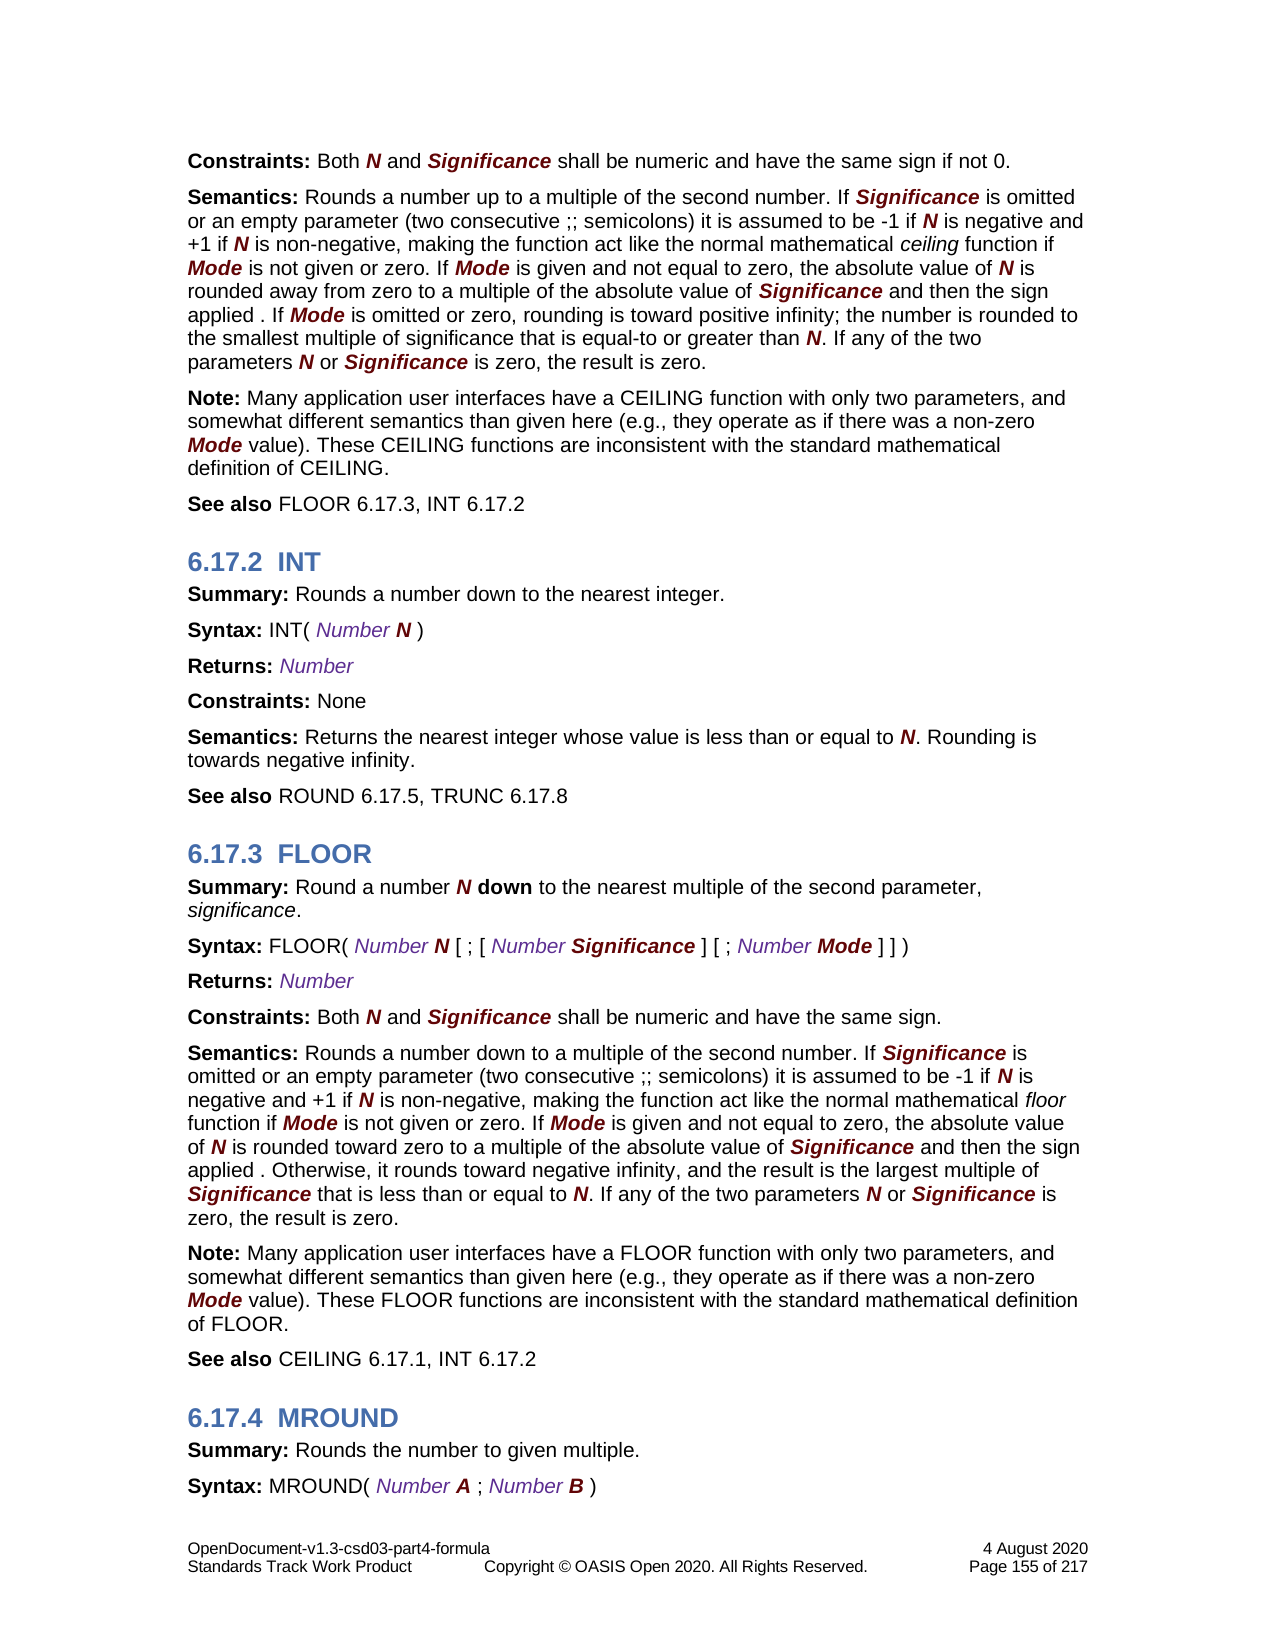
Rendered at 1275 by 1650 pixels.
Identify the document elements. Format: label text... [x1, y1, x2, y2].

text Summary: Rounds a number down to the nearest integer. [187, 583, 1088, 606]
text Semantics: Rounds a number up to a multiple of the second number. If Significance is omitted or an empty parameter (two consecutive ;; semicolons) it is assumed to be -1 if N is negative and +1 if N is non-negative, making the function act like the normal mathematical ceiling function if Mode is not given or zero. If Mode is given and not equal to zero, the absolute value of N is rounded away from zero to a multiple of the absolute value of Significance and then the sign applied . If Mode is omitted or zero, rounding is toward positive infinity; the number is rounded to the smallest multiple of significance that is equal-to or greater than N. If any of the two parameters N or Significance is zero, the result is zero. [187, 186, 1088, 374]
text Semantics: Returns the nearest integer whose value is less than or equal to N. Rounding is towards negative infinity. [187, 725, 1088, 772]
text Note: Many application user interfaces have a CEILING function with only two parameters, and somewhat different semantics than given here (e.g., they operate as if there was a non-zero Mode value). These CEILING functions are inconsistent with the standard mathematical definition of CEILING. [187, 386, 1088, 480]
text Syntax: INT( Number N ) [187, 618, 1088, 642]
text See also FLOOR 6.17.3, INT 6.17.2 [187, 492, 1088, 516]
text Note: Many application user interfaces have a FLOOR function with only two parameters, and somewhat different semantics than given here (e.g., they operate as if there was a non-zero Mode value). These FLOOR functions are inconsistent with the standard mathematical definition of FLOOR. [187, 1242, 1088, 1336]
text Constraints: None [187, 690, 1088, 713]
text Semantics: Rounds a number down to a multiple of the second number. If Significance is omitted or an empty parameter (two consecutive ;; semicolons) it is assumed to be -1 if N is negative and +1 if N is non-negative, making the function act like the normal mathematical floor function if Mode is not given or zero. If Mode is given and not equal to zero, the absolute value of N is rounded toward zero to a multiple of the absolute value of Significance and then the sign applied . Otherwise, it rounds toward negative infinity, and the result is the largest multiple of Significance that is less than or equal to N. If any of the two parameters N or Significance is zero, the result is zero. [187, 1041, 1088, 1229]
text Summary: Round a number N down to the nearest multiple of the second parameter, significance. [187, 875, 1088, 922]
text Returns: Number [187, 654, 1088, 678]
text See also ROUND 6.17.5, TRUNC 6.17.8 [187, 784, 1088, 808]
text See also CEILING 6.17.1, INT 6.17.2 [187, 1348, 1088, 1371]
text Constraints: Both N and Significance shall be numeric and have the same sign. [187, 1006, 1088, 1029]
subtitle FLOOR [187, 839, 1088, 869]
subtitle INT [187, 547, 1088, 577]
text Syntax: MROUND( Number A ; Number B ) [187, 1474, 1088, 1498]
subtitle MROUND [187, 1402, 1088, 1432]
text Syntax: FLOOR( Number N [ ; [ Number Significance ] [ ; Number Mode ] ] ) [187, 934, 1088, 958]
text Summary: Rounds the number to given multiple. [187, 1438, 1088, 1462]
text Constraints: Both N and Significance shall be numeric and have the same sign if not 0. [187, 150, 1088, 173]
text Returns: Number [187, 970, 1088, 993]
